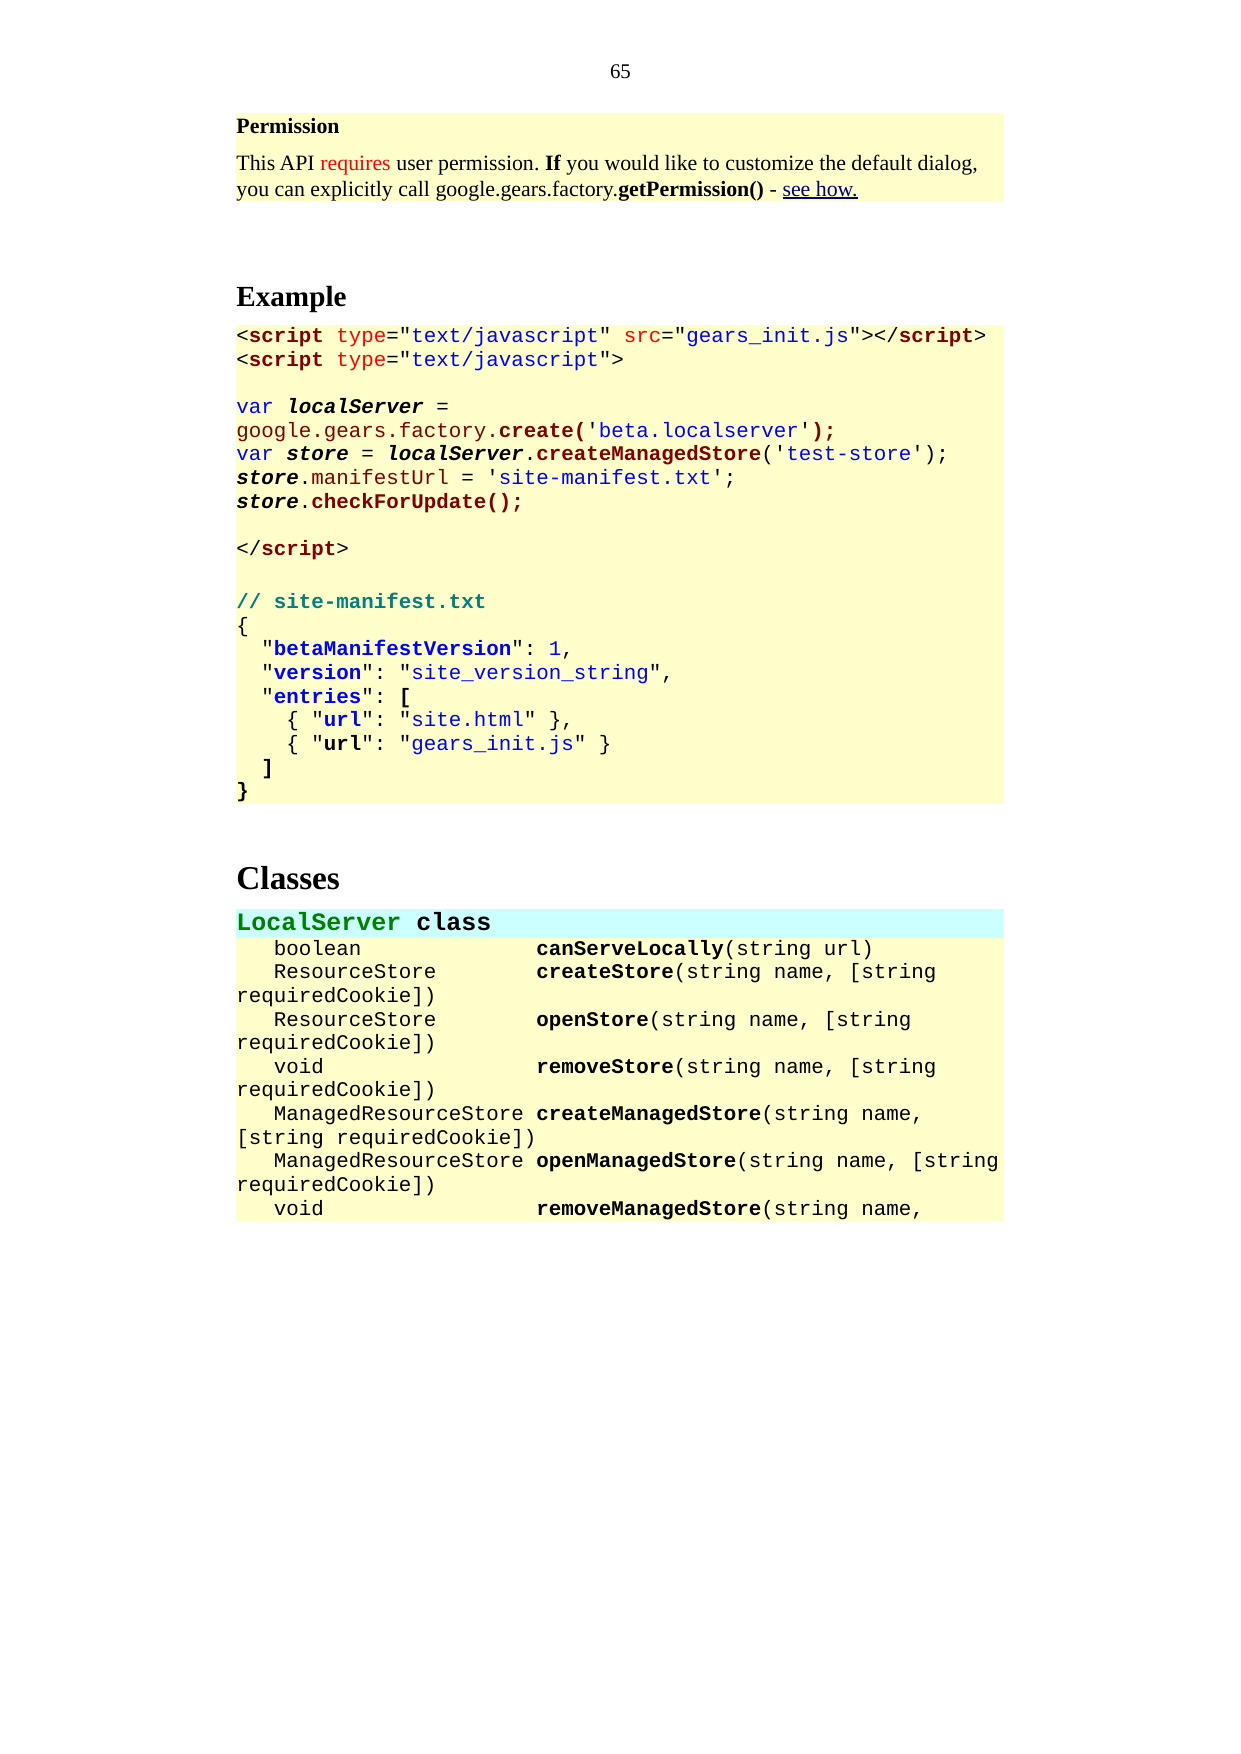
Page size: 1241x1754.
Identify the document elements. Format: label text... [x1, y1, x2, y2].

text store.checkForUpdate(); [236, 491, 1004, 514]
text </script> [236, 538, 1004, 562]
text ] [236, 757, 1004, 780]
subtitle Permission [236, 113, 1004, 138]
text ResourceStore createStore(string name, [string requiredCookie]) [236, 961, 1004, 1008]
text boolean canServeLocally(string url) [236, 938, 1004, 961]
text LocalServer class [236, 909, 1004, 938]
text var store = localServer.createManagedStore('test-store'); [236, 443, 1004, 467]
text var localServer = google.gears.factory.create('beta.localserver'); [236, 396, 1004, 443]
text { "url": "site.html" }, [236, 709, 1004, 733]
text <script type="text/javascript" src="gears_init.js"></script> [236, 325, 1004, 349]
text <script type="text/javascript"> [236, 349, 1004, 372]
subtitle Classes [236, 858, 1004, 897]
text ResourceStore openStore(string name, [string requiredCookie]) [236, 1008, 1004, 1056]
text } [236, 780, 1004, 804]
text void removeManagedStore(string name, [236, 1198, 1004, 1221]
text // site-manifest.txt [236, 591, 1004, 615]
text { "url": "gears_init.js" } [236, 733, 1004, 757]
text store.manifestUrl = 'site-manifest.txt'; [236, 467, 1004, 491]
text "betaManifestVersion": 1, [236, 638, 1004, 662]
text ManagedResourceStore createManagedStore(string name, [string requiredCookie]) [236, 1103, 1004, 1150]
text This API requires user permission. If you would like to customize the default dialog, you can explicitly call google.gears.factory.getPermission() - see how. [236, 150, 1004, 201]
text "version": "site_version_string", [236, 662, 1004, 686]
text "entries": [ [236, 686, 1004, 709]
text void removeStore(string name, [string requiredCookie]) [236, 1056, 1004, 1103]
text ManagedResourceStore openManagedStore(string name, [string requiredCookie]) [236, 1150, 1004, 1198]
text { [236, 615, 1004, 638]
subtitle Example [236, 279, 1004, 313]
